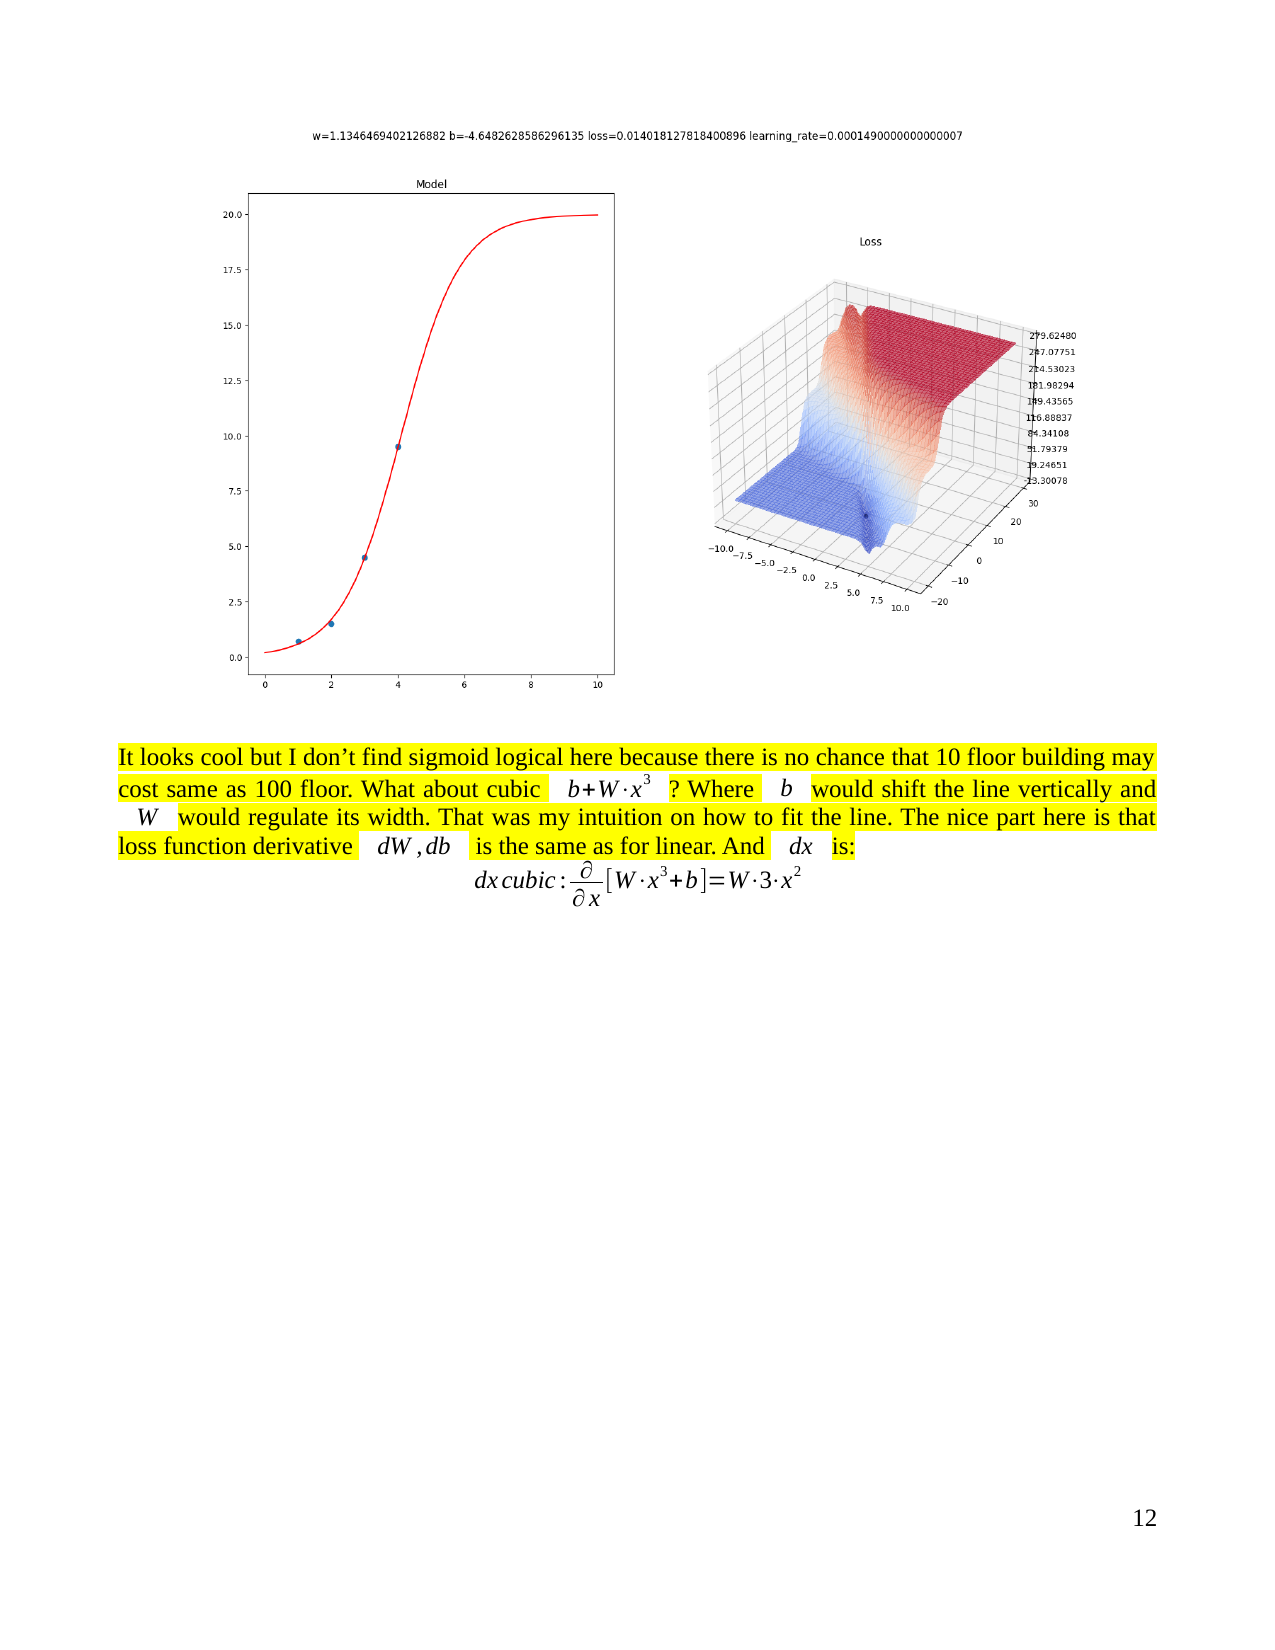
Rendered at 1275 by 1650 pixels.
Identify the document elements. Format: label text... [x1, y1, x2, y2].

text It looks cool but I don’t find sigmoid logical here because there is no chance that 10 floor building may cost same as 100 floor. What about cubic ? Where would shift the line vertically and would regulate its width. That was my intuition on how to fit the line. The nice part here is that loss function derivative is the same as for linear. And is: [118, 743, 1157, 860]
picture [118, 118, 1157, 743]
